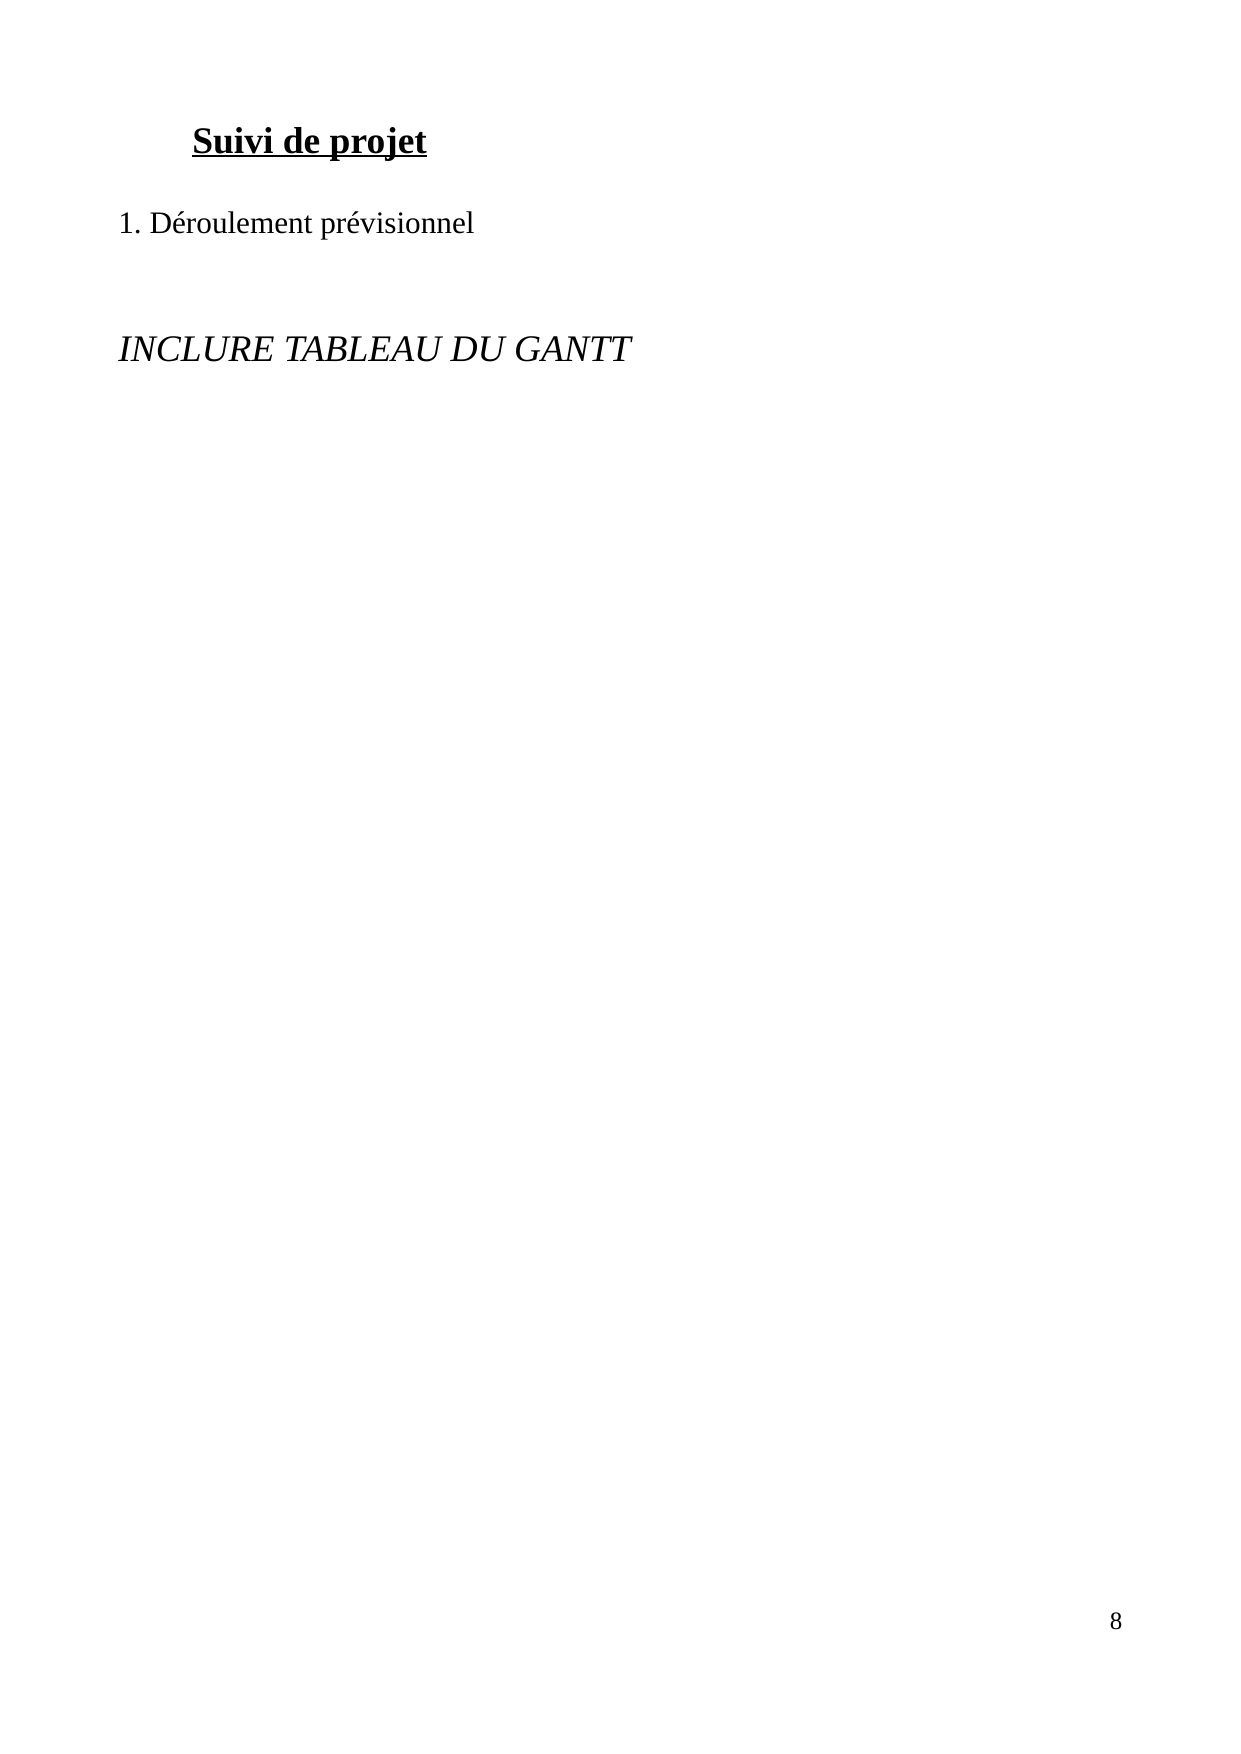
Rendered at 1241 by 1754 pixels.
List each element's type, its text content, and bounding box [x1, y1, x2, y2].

text INCLURE TABLEAU DU GANTT [118, 327, 1122, 370]
text Suivi de projet [118, 118, 1122, 161]
text 1. Déroulement prévisionnel [118, 204, 1122, 240]
